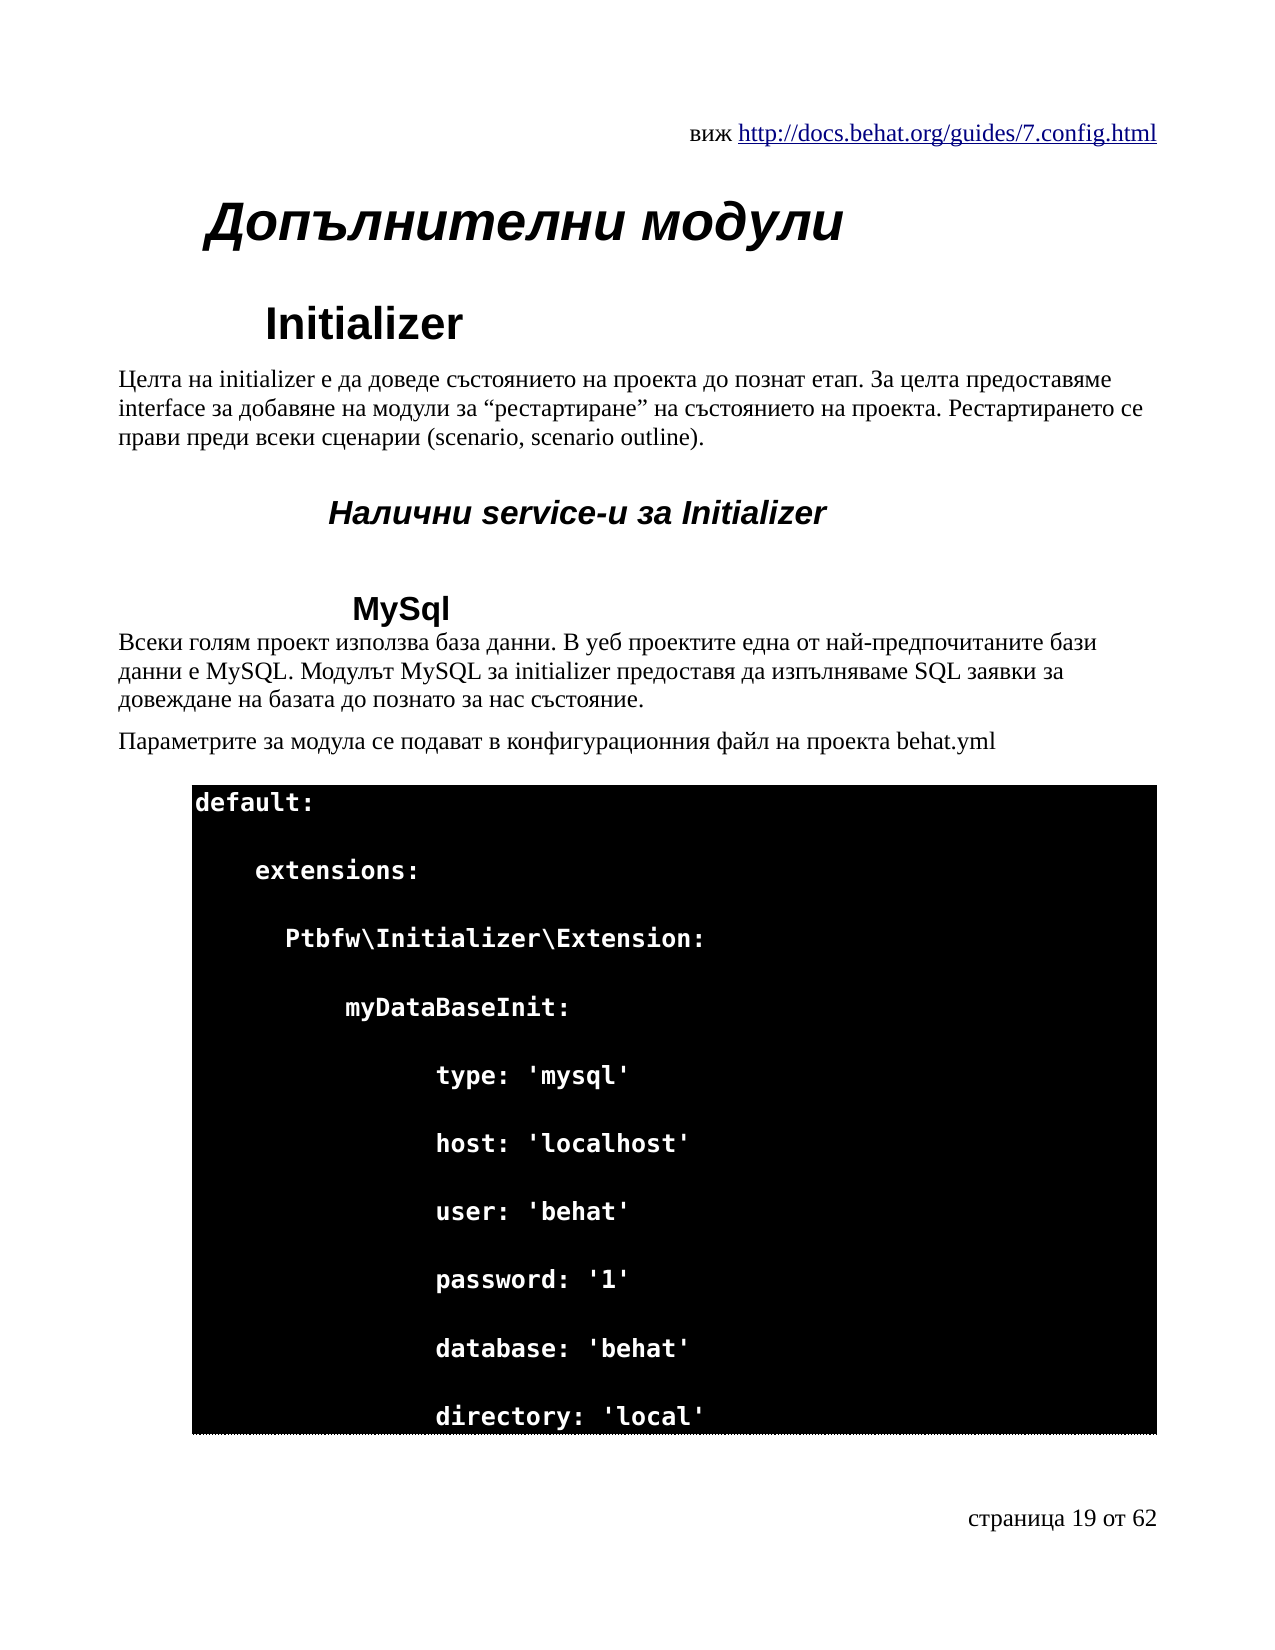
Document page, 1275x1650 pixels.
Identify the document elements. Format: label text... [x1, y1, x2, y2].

text directory: 'local' [192, 1399, 1157, 1434]
text Параметрите за модула се подават в конфигурационния файл на проекта behat.yml [118, 726, 1157, 754]
subtitle MySql [352, 588, 1157, 627]
text database: 'behat' [192, 1331, 1157, 1363]
text Всеки голям проект използва база данни. В уеб проектите една от най-предпочитаните бази данни е MySQL. Модулът MySQL за initializer предоставя да изпълняваме SQL заявки за довеждане на базата до познато за нас състояние. [118, 627, 1157, 713]
text type: 'mysql' [192, 1058, 1157, 1090]
text password: '1' [192, 1263, 1157, 1295]
text myDataBaseInit: [192, 990, 1157, 1022]
text extensions: [192, 853, 1157, 886]
text виж http://docs.behat.org/guides/7.config.html [118, 118, 1157, 147]
subtitle Допълнителни модули [206, 189, 1157, 252]
subtitle Налични service-и за Initializer [328, 493, 1157, 532]
text Ptbfw\Initializer\Extension: [192, 921, 1157, 954]
text host: 'localhost' [192, 1126, 1157, 1158]
text Целта на initializer е да доведе състоянието на проекта до познат етап. За целта предоставяме interface за добавяне на модули за “рестартиране” на състоянието на проекта. Рестартирането се прави преди всеки сценарии (scenario, scenario outline). [118, 364, 1157, 451]
text user: 'behat' [192, 1194, 1157, 1227]
text default: [192, 785, 1157, 817]
subtitle Initializer [265, 297, 1157, 349]
